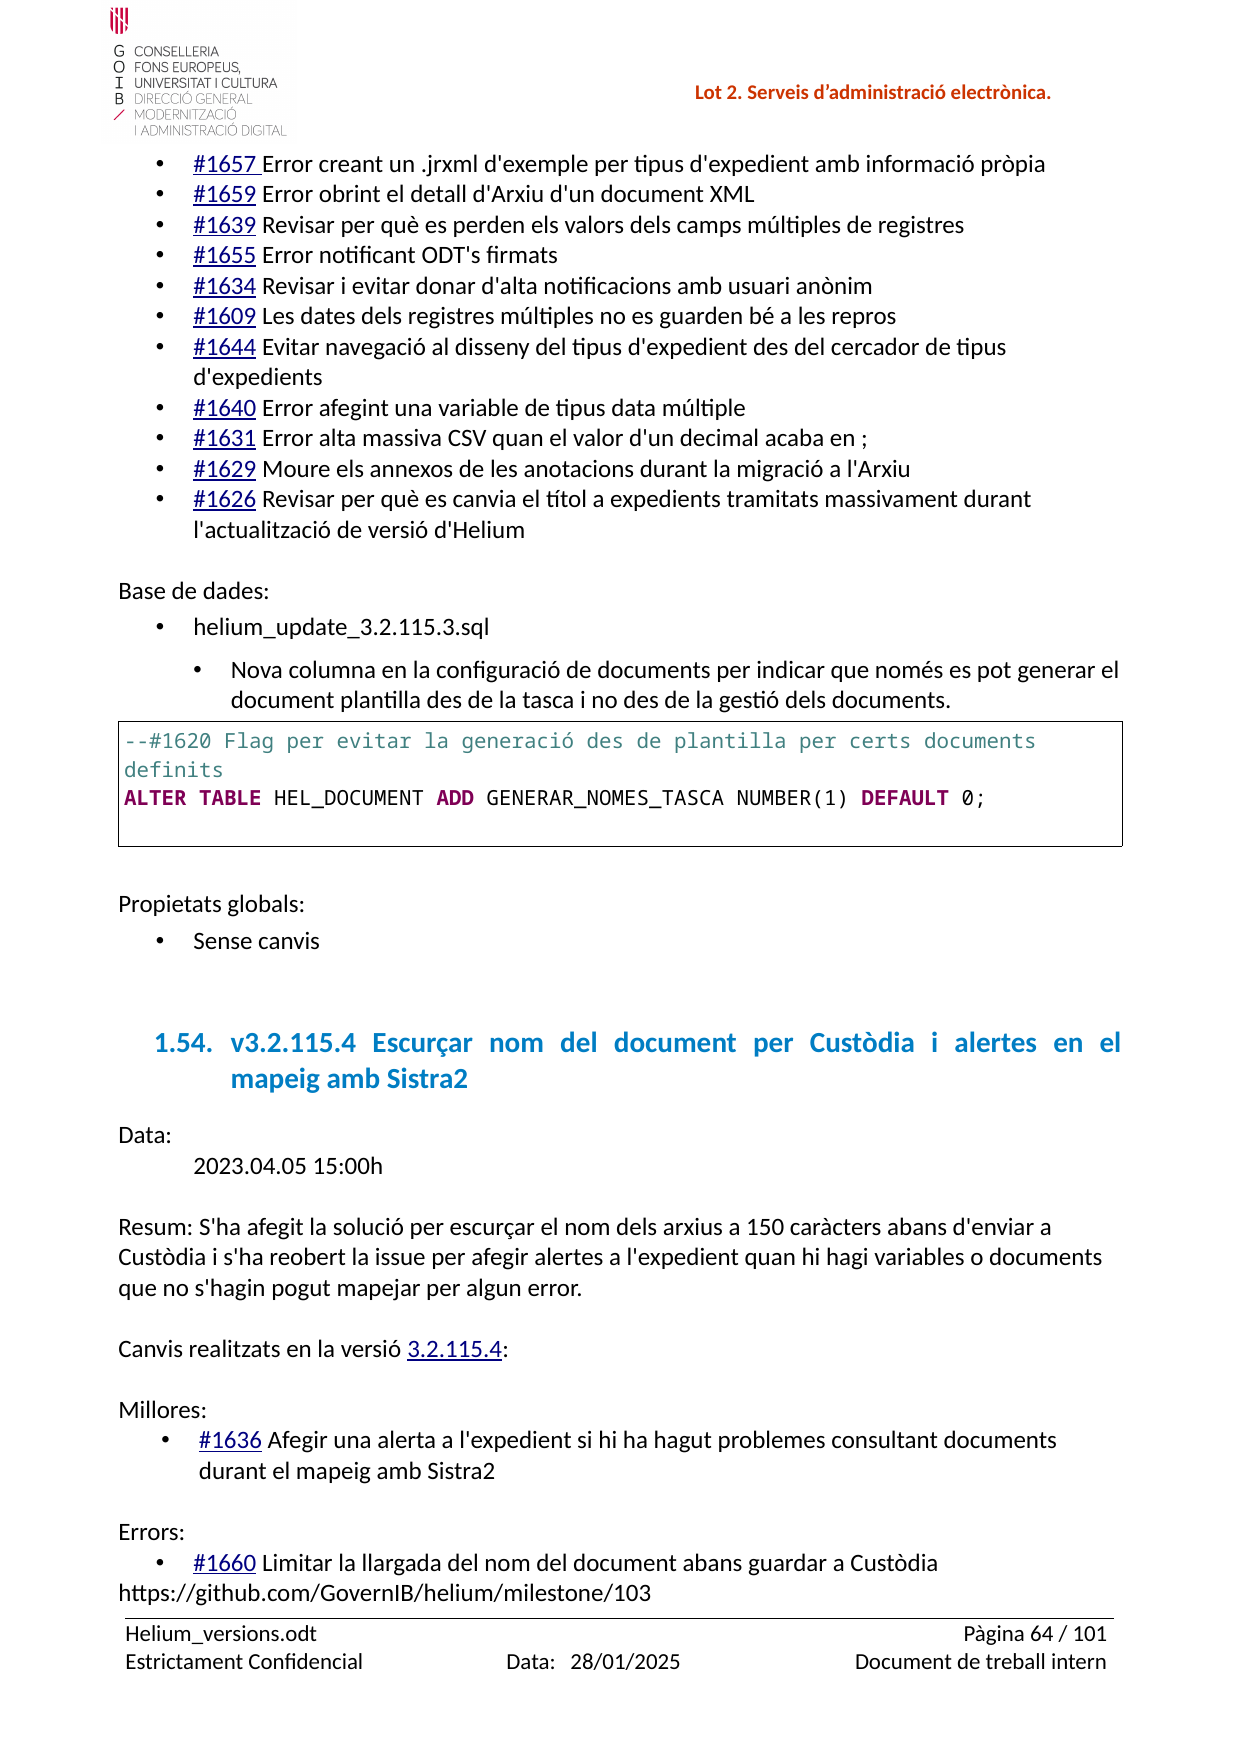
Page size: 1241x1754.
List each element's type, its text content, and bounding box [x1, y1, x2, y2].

list #1640 Error afegint una variable de tipus data múltiple [156, 392, 1122, 422]
subtitle v3.2.115.4 Escurçar nom del document per Custòdia i alertes en el mapeig amb Sistra2 [153, 1024, 1122, 1096]
list #1636 Afegir una alerta a l'expedient si hi ha hagut problemes consultant documents durant el mapeig amb Sistra2 [161, 1425, 1122, 1486]
list #1660 Limitar la llargada del nom del document abans guardar a Custòdia [156, 1547, 1122, 1577]
picture [100, 0, 297, 144]
list #1639 Revisar per què es perden els valors dels camps múltiples de registres [156, 209, 1122, 239]
text Canvis realitzats en la versió 3.2.115.4: [118, 1333, 1122, 1364]
text Errors: [118, 1516, 1122, 1547]
text 2023.04.05 15:00h [118, 1150, 1122, 1181]
list #1626 Revisar per què es canvia el títol a expedients tramitats massivament durant l'actualització de versió d'Helium [156, 483, 1122, 544]
text https://github.com/GovernIB/helium/milestone/103 [118, 1577, 1122, 1608]
text Resum: S'ha afegit la solució per escurçar el nom dels arxius a 150 caràcters abans d'enviar a Custòdia i s'ha reobert la issue per afegir alertes a l'expedient quan hi hagi variables o documents que no s'hagin pogut mapejar per algun error. [118, 1211, 1122, 1303]
list #1629 Moure els annexos de les anotacions durant la migració a l'Arxiu [156, 453, 1122, 483]
list Sense canvis [156, 925, 1122, 956]
list #1631 Error alta massiva CSV quan el valor d'un decimal acaba en ; [156, 422, 1122, 453]
table_header --#1620 Flag per evitar la generació des de plantilla per certs documents definits ALTER TABLE HEL_DOCUMENT ADD GENERAR_NOMES_TASCA NUMBER(1) DEFAULT 0; [119, 722, 1122, 846]
text Millores: [118, 1394, 1122, 1425]
list #1655 Error notificant ODT's firmats [156, 239, 1122, 270]
list helium_update_3.2.115.3.sql [156, 611, 1122, 642]
list #1609 Les dates dels registres múltiples no es guarden bé a les repros [156, 300, 1122, 331]
text Base de dades: [118, 575, 1122, 606]
list #1644 Evitar navegació al disseny del tipus d'expedient des del cercador de tipus d'expedients [156, 331, 1122, 392]
list Nova columna en la configuració de documents per indicar que només es pot generar el document plantilla des de la tasca i no des de la gestió dels documents. [193, 654, 1122, 715]
list #1634 Revisar i evitar donar d'alta notificacions amb usuari anònim [156, 270, 1122, 300]
text Propietats globals: [118, 889, 1122, 919]
list #1659 Error obrint el detall d'Arxiu d'un document XML [156, 178, 1122, 209]
text Data: [118, 1119, 1122, 1150]
list #1657 Error creant un .jrxml d'exemple per tipus d'expedient amb informació pròpia [156, 148, 1122, 178]
